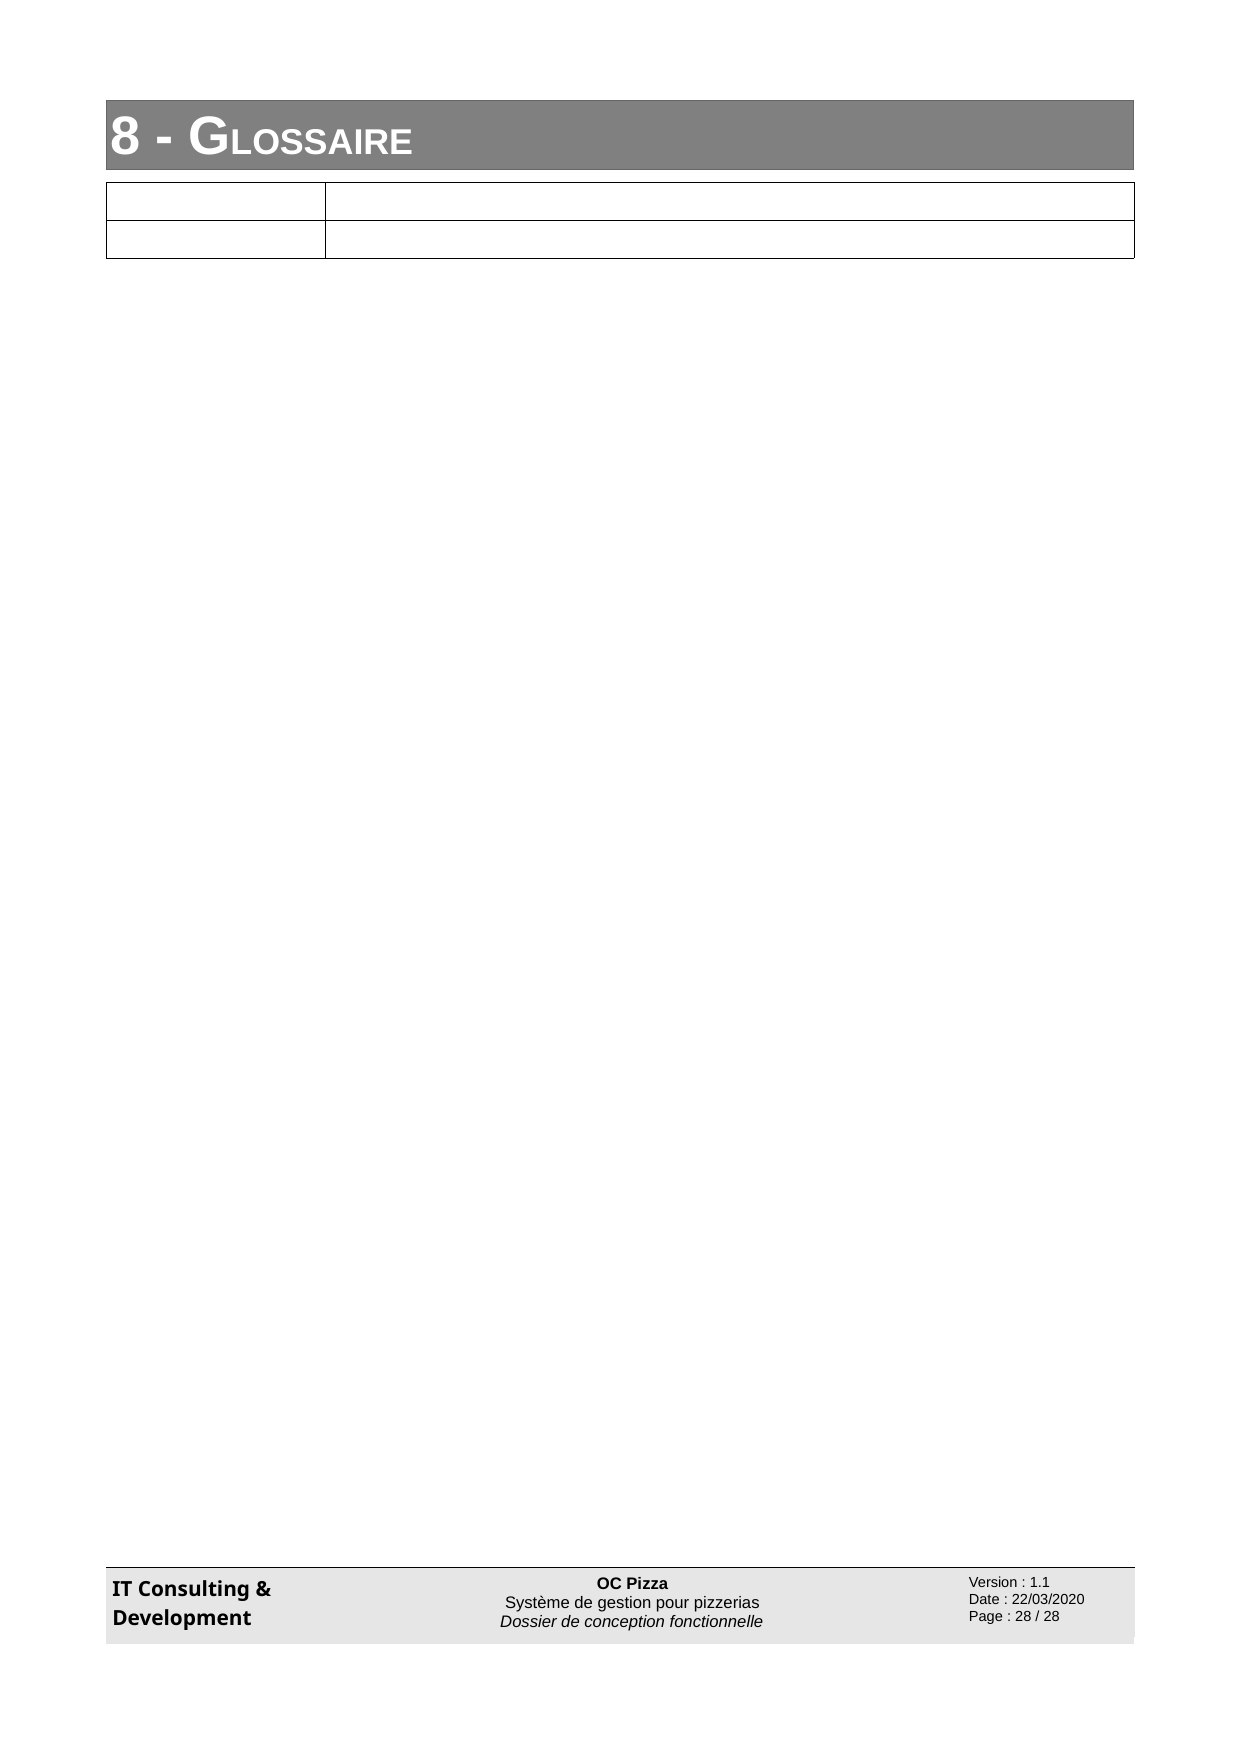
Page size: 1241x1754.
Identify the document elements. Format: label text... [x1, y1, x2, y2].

subtitle Glossaire [107, 101, 1133, 169]
table_header [326, 183, 1134, 220]
table_header [107, 183, 325, 220]
table_cell [107, 221, 325, 258]
table_cell [326, 221, 1134, 258]
